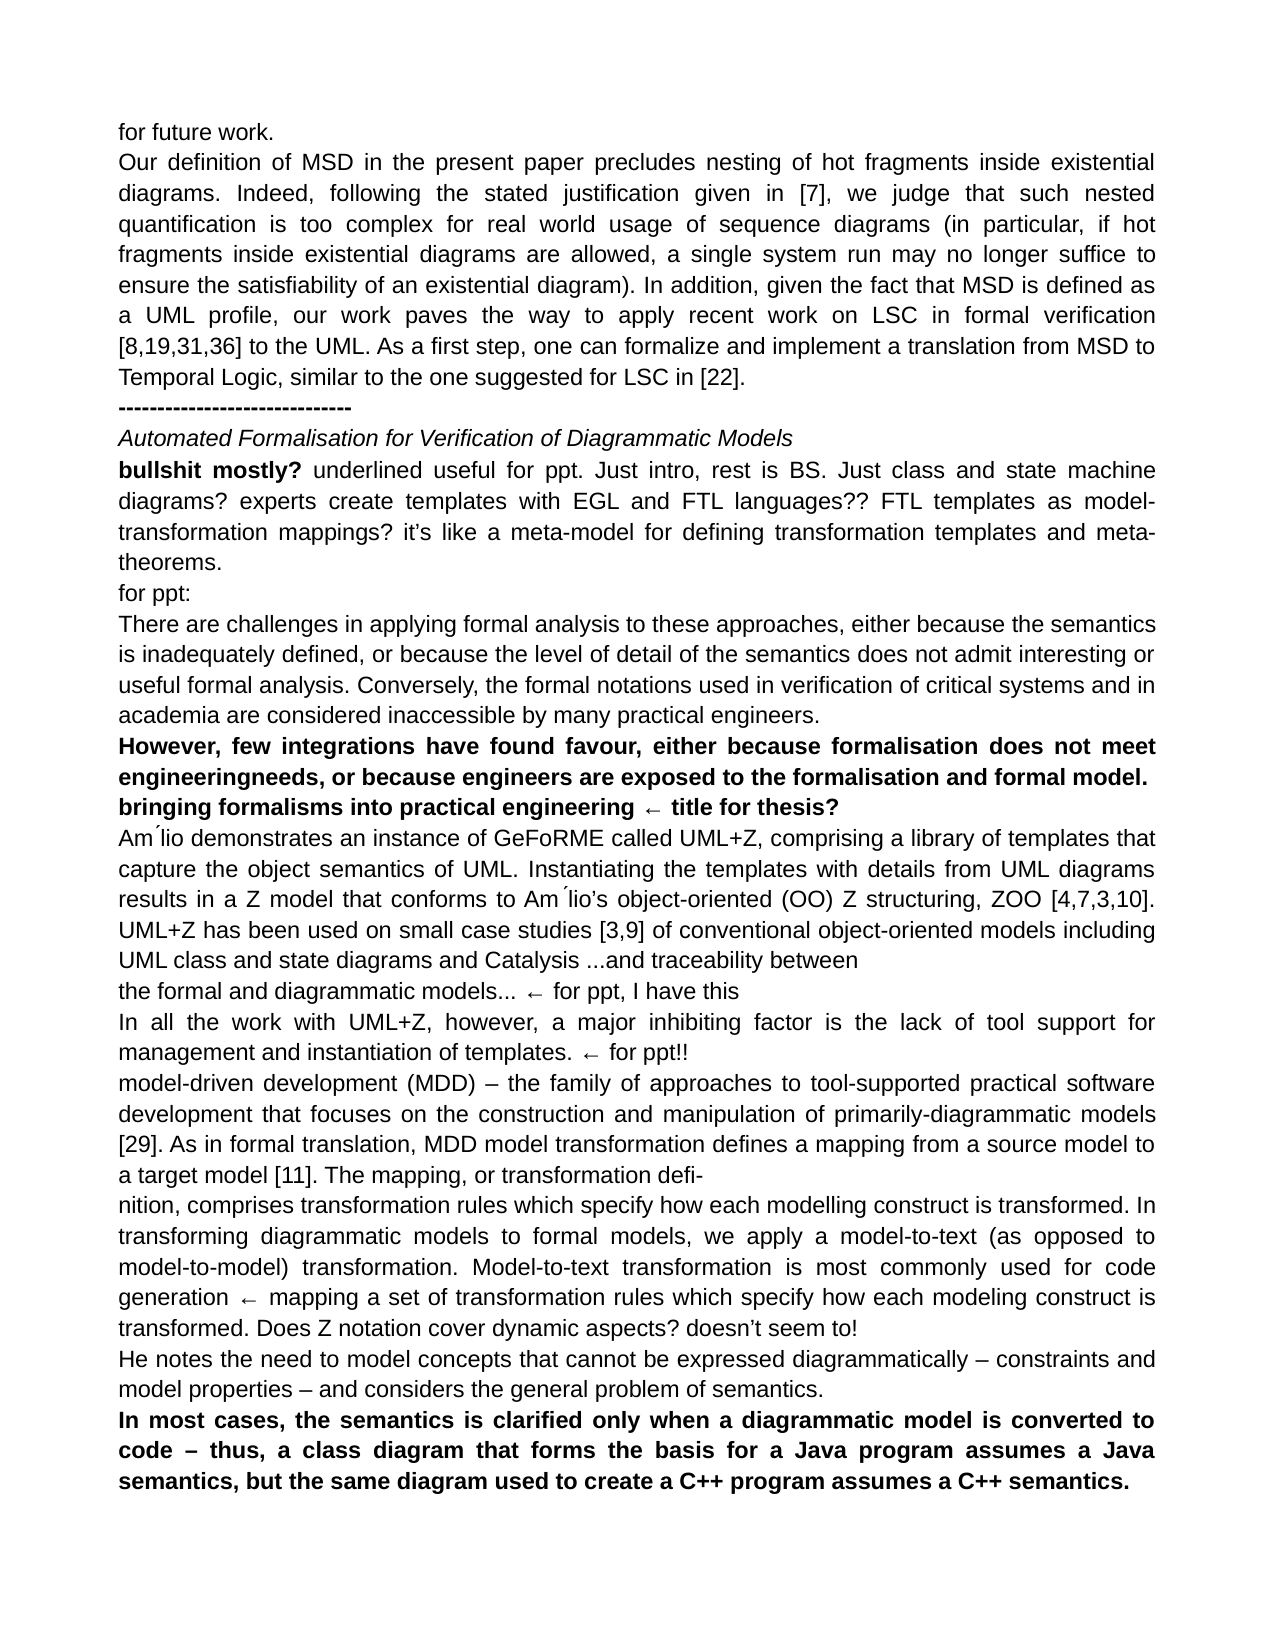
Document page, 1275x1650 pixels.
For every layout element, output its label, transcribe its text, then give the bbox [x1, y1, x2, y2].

text There are challenges in applying formal analysis to these approaches, either because the semantics is inadequately defined, or because the level of detail of the semantics does not admit interesting or useful formal analysis. Conversely, the formal notations used in verification of critical systems and in academia are considered inaccessible by many practical engineers. [118, 610, 1157, 729]
text However, few integrations have found favour, either because formalisation does not meet engineeringneeds, or because engineers are exposed to the formalisation and formal model. [118, 732, 1157, 790]
text In most cases, the semantics is clarified only when a diagrammatic model is converted to code – thus, a class diagram that forms the basis for a Java program assumes a Java semantics, but the same diagram used to create a C++ program assumes a C++ semantics. [118, 1406, 1157, 1494]
text Automated Formalisation for Verification of Diagrammatic Models [118, 424, 1157, 451]
text bullshit mostly? underlined useful for ppt. Just intro, rest is BS. Just class and state machine diagrams? experts create templates with EGL and FTL languages?? FTL templates as model-transformation mappings? it’s like a meta-model for defining transformation templates and meta-theorems. [118, 455, 1157, 576]
text Our definition of MSD in the present paper precludes nesting of hot fragments inside existential diagrams. Indeed, following the stated justification given in [7], we judge that such nested quantification is too complex for real world usage of sequence diagrams (in particular, if hot fragments inside existential diagrams are allowed, a single system run may no longer suffice to ensure the satisfiability of an existential diagram). In addition, given the fact that MSD is defined as a UML profile, our work paves the way to apply recent work on LSC in formal verification [8,19,31,36] to the UML. As a first step, one can formalize and implement a translation from MSD to Temporal Logic, similar to the one suggested for LSC in [22]. [118, 149, 1157, 390]
text nition, comprises transformation rules which specify how each modelling construct is transformed. In transforming diagrammatic models to formal models, we apply a model-to-text (as opposed to model-to-model) transformation. Model-to-text transformation is most commonly used for code generation ← mapping a set of transformation rules which specify how each modeling construct is transformed. Does Z notation cover dynamic aspects? doesn’t seem to! [118, 1192, 1157, 1341]
text ------------------------------ [118, 394, 1157, 421]
text for ppt: [118, 579, 1157, 606]
text Am ́lio demonstrates an instance of GeFoRME called UML+Z, comprising a library of templates that capture the object semantics of UML. Instantiating the templates with details from UML diagrams results in a Z model that conforms to Am ́lio’s object-oriented (OO) Z structuring, ZOO [4,7,3,10]. UML+Z has been used on small case studies [3,9] of conventional object-oriented models including UML class and state diagrams and Catalysis ...and traceability between [118, 824, 1157, 974]
text In all the work with UML+Z, however, a major inhibiting factor is the lack of tool support for management and instantiation of templates. ← for ppt!! [118, 1008, 1157, 1066]
text the formal and diagrammatic models... ← for ppt, I have this [118, 977, 1157, 1004]
text bringing formalisms into practical engineering ← title for thesis? [118, 794, 1157, 821]
text for future work. [118, 118, 1157, 145]
text He notes the need to model concepts that cannot be expressed diagrammatically – constraints and model properties – and considers the general problem of semantics. [118, 1345, 1157, 1402]
text model-driven development (MDD) – the family of approaches to tool-supported practical software development that focuses on the construction and manipulation of primarily-diagrammatic models [29]. As in formal translation, MDD model transformation defines a mapping from a source model to a target model [11]. The mapping, or transformation defi- [118, 1069, 1157, 1188]
